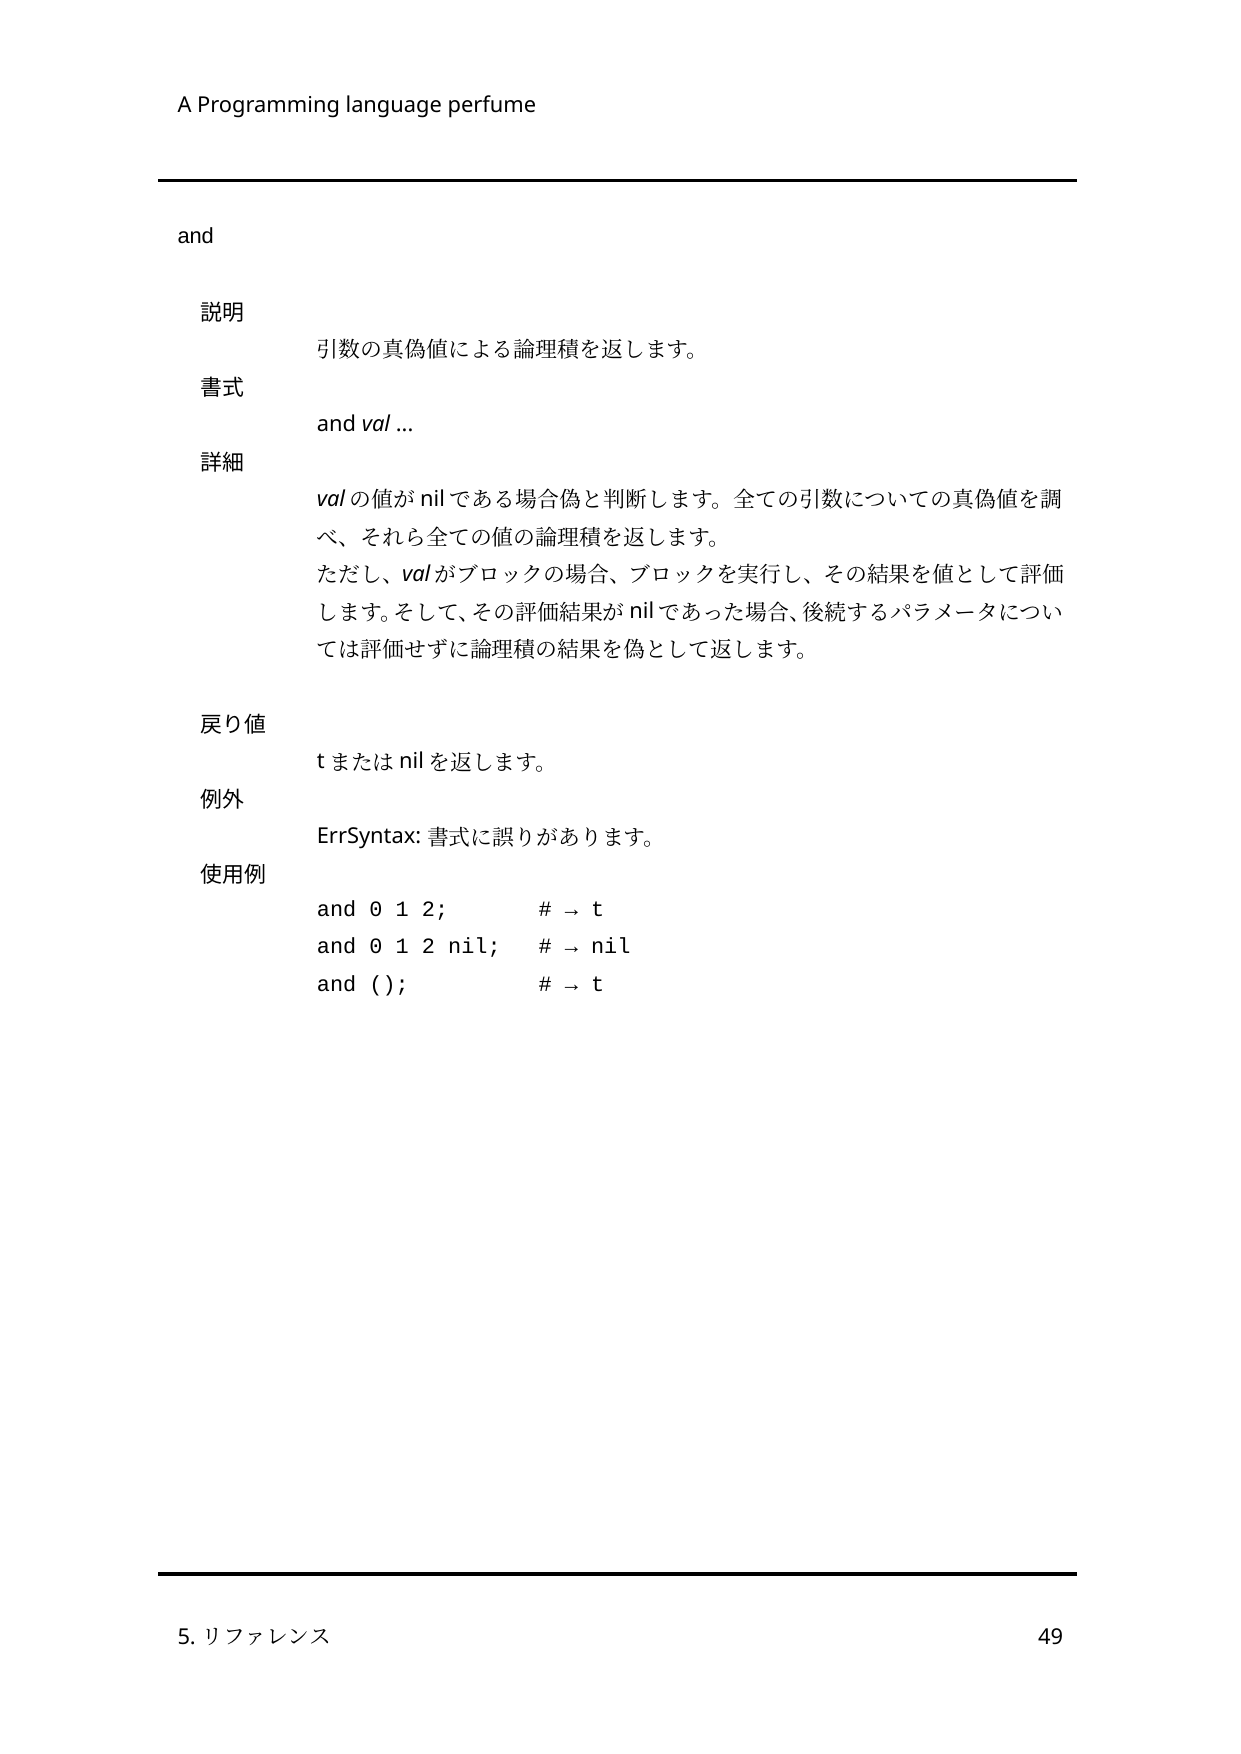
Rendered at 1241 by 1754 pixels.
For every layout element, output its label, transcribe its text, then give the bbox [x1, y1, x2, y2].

table_header 引数の真偽値による論理積を返します。 [317, 292, 1063, 367]
table_cell 詳細 [200, 442, 317, 679]
table_cell valの値がnilである場合偽と判断します。全ての引数についての真偽値を調べ、それら全ての値の論理積を返します。 ただし、valがブロックの場合、ブロックを実行し、その結果を値として評価します。そして、その評価結果がnilであった場合、後続するパラメータについては評価せずに論理積の結果を偽として返します。 [317, 442, 1063, 679]
table_cell and val ... [317, 367, 1063, 442]
table_cell 使用例 [200, 854, 317, 1004]
table_cell tまたはnilを返します。 [317, 679, 1063, 779]
table_header 説明 [200, 292, 317, 367]
table_cell ErrSyntax: 書式に誤りがあります。 [317, 779, 1063, 854]
table_cell and 0 1 2; # → t and 0 1 2 nil; # → nil and (); # → t [317, 854, 1063, 1004]
table_cell 例外 [200, 779, 317, 854]
subtitle and [177, 217, 1063, 254]
table_cell 戻り値 [200, 679, 317, 779]
table_cell 書式 [200, 367, 317, 442]
